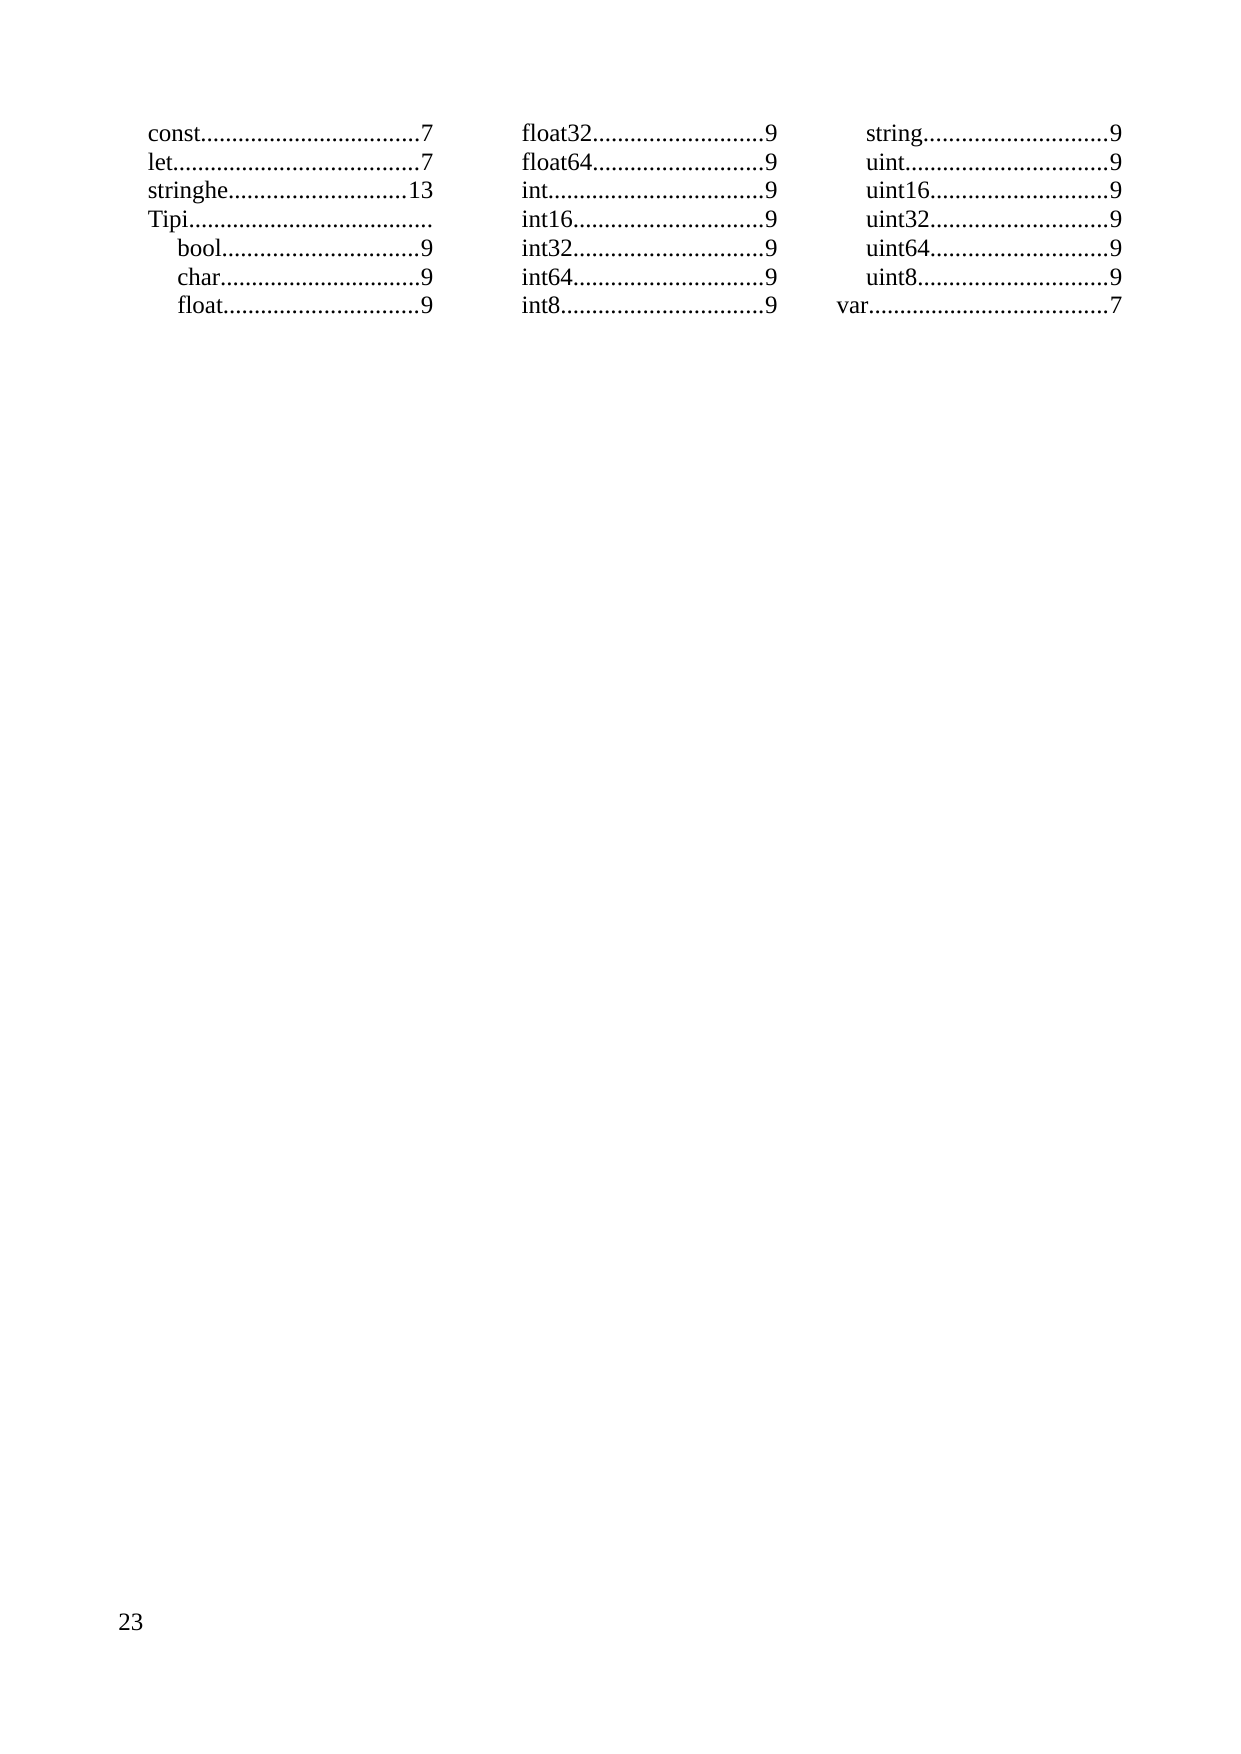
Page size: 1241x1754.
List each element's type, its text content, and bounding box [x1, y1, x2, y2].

text var 7 [836, 291, 1122, 319]
text float32 9 [521, 118, 777, 147]
text int 9 [521, 176, 777, 204]
text const 7 [148, 118, 433, 147]
text let 7 [148, 147, 433, 176]
text uint16 9 [866, 176, 1122, 204]
text char 9 [177, 262, 433, 291]
text float64 9 [521, 147, 777, 176]
text uint8 9 [866, 262, 1122, 291]
text int16 9 [521, 204, 777, 233]
text int32 9 [521, 233, 777, 262]
text uint64 9 [866, 233, 1122, 262]
text string 9 [866, 118, 1122, 147]
text uint32 9 [866, 204, 1122, 233]
text uint 9 [866, 147, 1122, 176]
text stringhe 13 [148, 176, 433, 204]
text int64 9 [521, 262, 777, 291]
text bool 9 [177, 233, 433, 262]
text float 9 [177, 291, 433, 319]
text int8 9 [521, 291, 777, 319]
text Tipi [148, 204, 433, 233]
